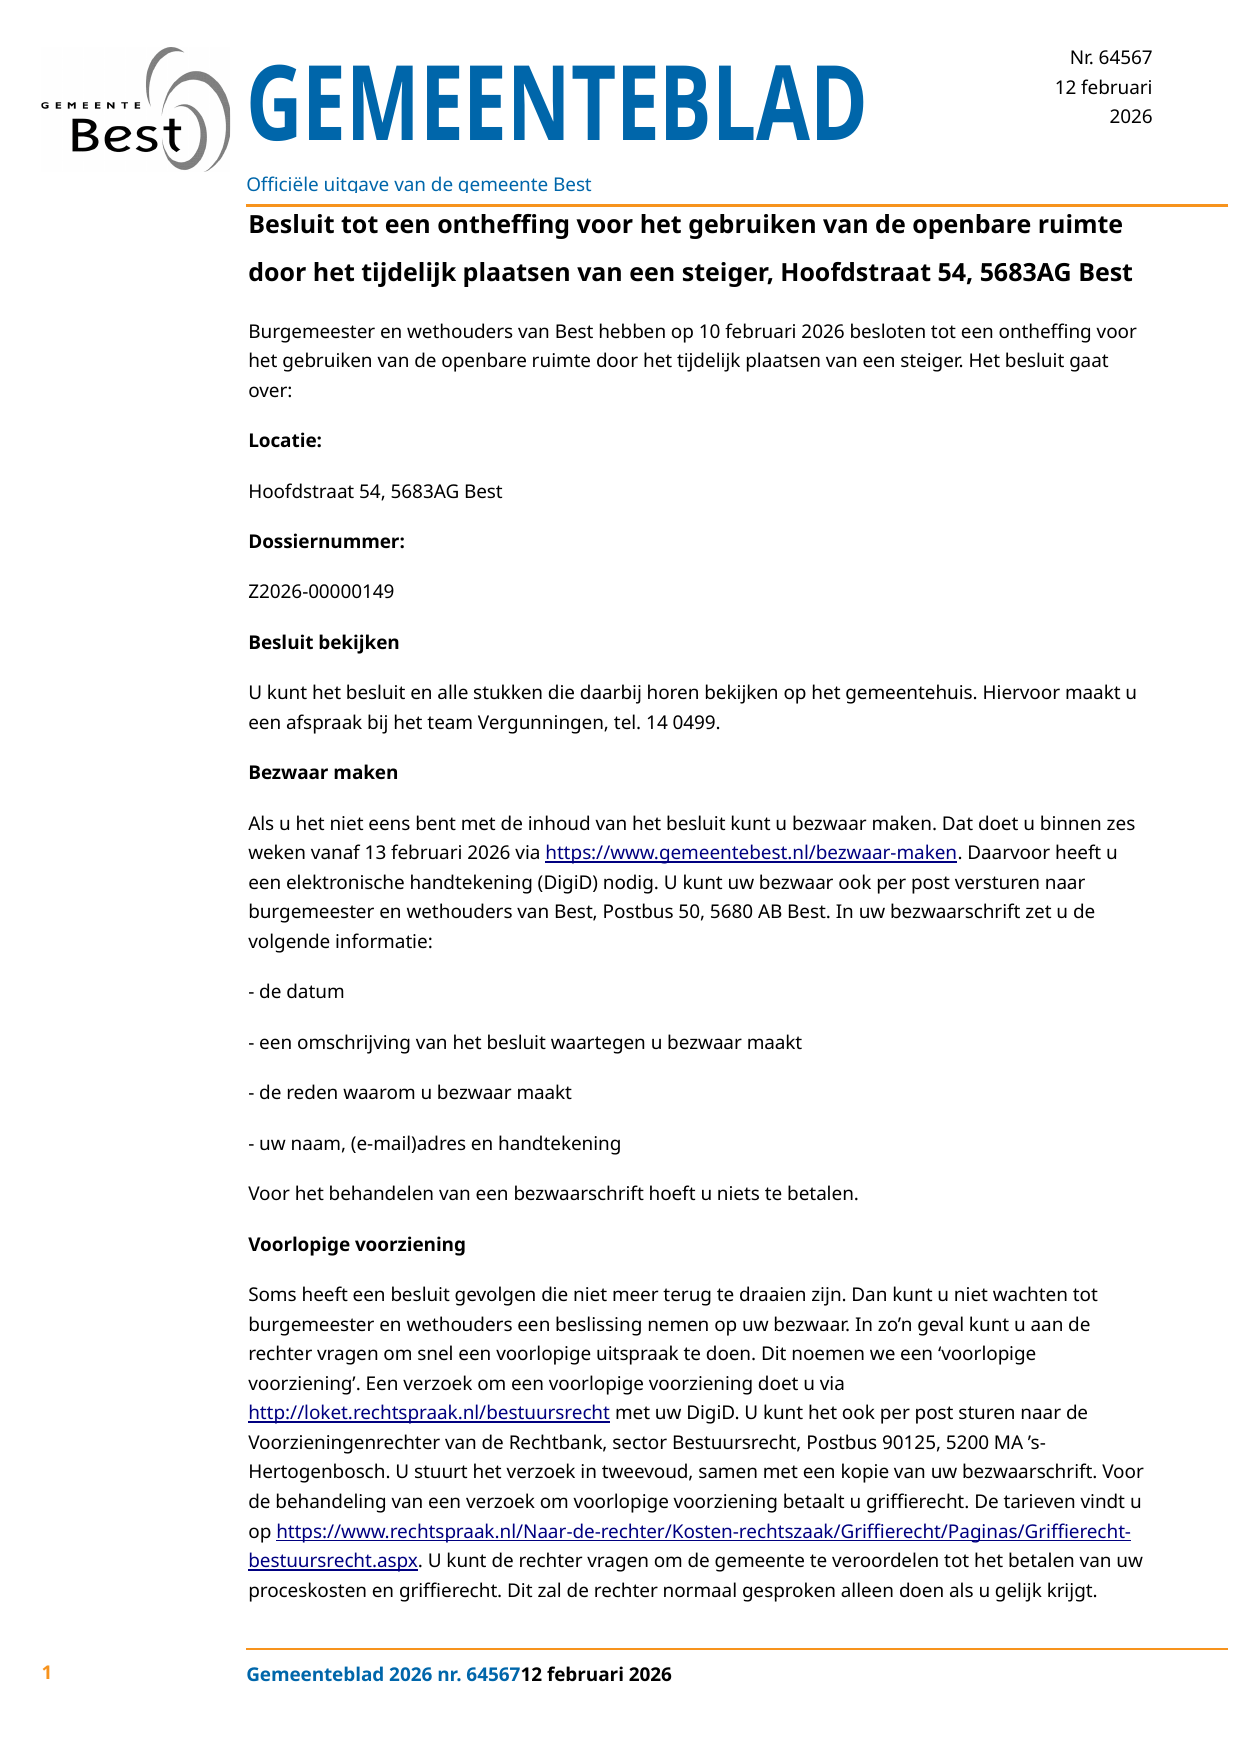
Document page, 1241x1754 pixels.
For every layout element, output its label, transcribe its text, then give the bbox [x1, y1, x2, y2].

text Als u het niet eens bent met de inhoud van het besluit kunt u bezwaar maken. Dat doet u binnen zes weken vanaf 13 februari 2026 via https://www.gemeentebest.nl/bezwaar-maken. Daarvoor heeft u een elektronische handtekening (DigiD) nodig. U kunt uw bezwaar ook per post versturen naar burgemeester en wethouders van Best, Postbus 50, 5680 AB Best. In uw bezwaarschrift zet u de volgende informatie: [248, 810, 1152, 954]
text Soms heeft een besluit gevolgen die niet meer terug te draaien zijn. Dan kunt u niet wachten tot burgemeester en wethouders een beslissing nemen op uw bezwaar. In zo’n geval kunt u aan de rechter vragen om snel een voorlopige uitspraak te doen. Dit noemen we een ‘voorlopige voorziening’. Een verzoek om een voorlopige voorziening doet u via http://loket.rechtspraak.nl/bestuursrecht met uw DigiD. U kunt het ook per post sturen naar de Voorzieningenrechter van de Rechtbank, sector Bestuursrecht, Postbus 90125, 5200 MA ’s-Hertogenbosch. U stuurt het verzoek in tweevoud, samen met een kopie van uw bezwaarschrift. Voor de behandeling van een verzoek om voorlopige voorziening betaalt u griffierecht. De tarieven vindt u op https://www.rechtspraak.nl/Naar-de-rechter/Kosten-rechtszaak/Griffierecht/Paginas/Griffierecht-bestuursrecht.aspx. U kunt de rechter vragen om de gemeente te veroordelen tot het betalen van uw proceskosten en griffierecht. Dit zal de rechter normaal gesproken alleen doen als u gelijk krijgt. [248, 1281, 1152, 1603]
text - uw naam, (e-mail)adres en handtekening [248, 1130, 1152, 1156]
text - een omschrijving van het besluit waartegen u bezwaar maakt [248, 1029, 1152, 1055]
text Besluit tot een ontheffing voor het gebruiken van de openbare ruimte door het tijdelijk plaatsen van een steiger, Hoofdstraat 54, 5683AG Best [248, 207, 1152, 288]
text Locatie: [248, 427, 1152, 453]
text Z2026-00000149 [248, 579, 1152, 604]
text - de datum [248, 979, 1152, 1004]
text - de reden waarom u bezwaar maakt [248, 1079, 1152, 1105]
text Dossiernummer: [248, 528, 1152, 554]
text Voorlopige voorziening [248, 1231, 1152, 1257]
text Hoofdstraat 54, 5683AG Best [248, 478, 1152, 504]
text Burgemeester en wethouders van Best hebben op 10 februari 2026 besloten tot een ontheffing voor het gebruiken van de openbare ruimte door het tijdelijk plaatsen van een steiger. Het besluit gaat over: [248, 318, 1152, 403]
text Voor het behandelen van een bezwaarschrift hoeft u niets te betalen. [248, 1180, 1152, 1206]
text Besluit bekijken [248, 629, 1152, 655]
text U kunt het besluit en alle stukken die daarbij horen bekijken op het gemeentehuis. Hiervoor maakt u een afspraak bij het team Vergunningen, tel. 14 0499. [248, 679, 1152, 735]
picture [41, 47, 231, 172]
text Bezwaar maken [248, 759, 1152, 785]
